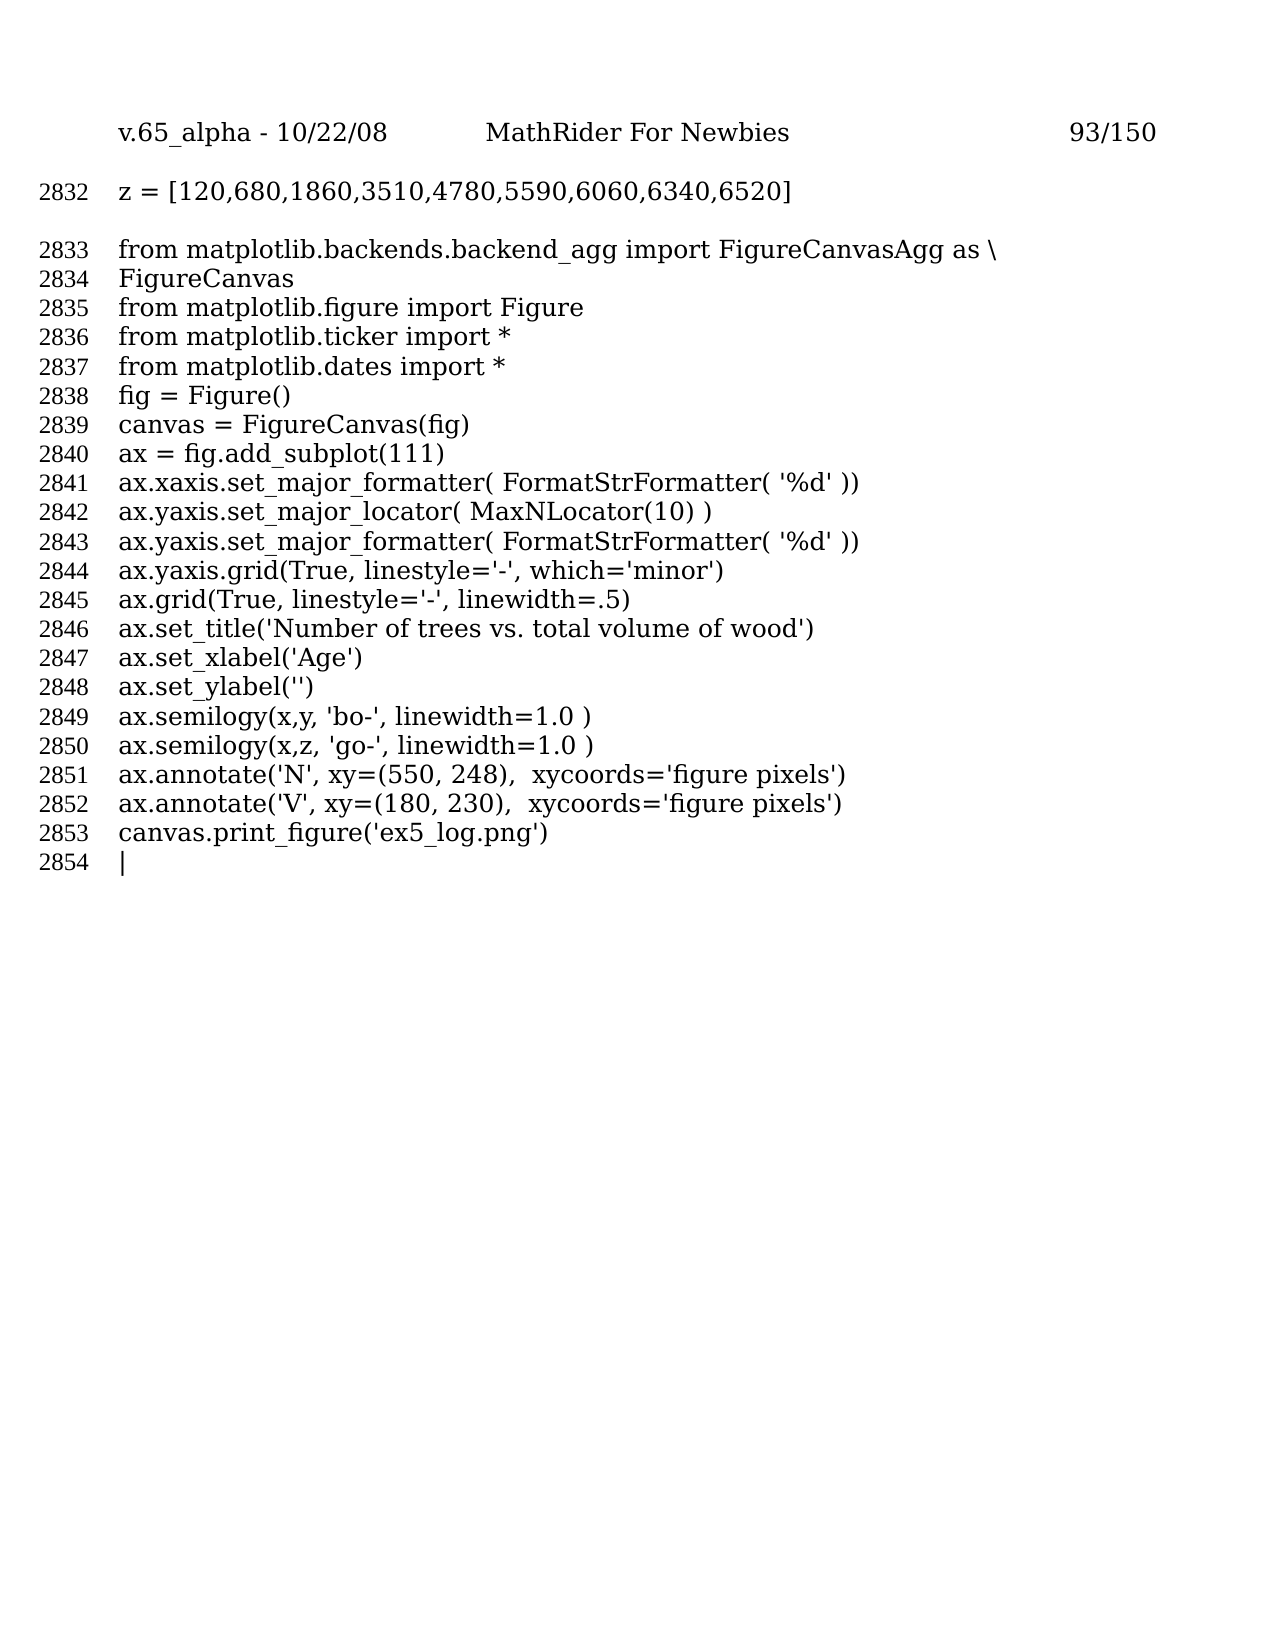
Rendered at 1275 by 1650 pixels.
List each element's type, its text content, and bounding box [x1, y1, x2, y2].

text from matplotlib.figure import Figure [118, 293, 1157, 323]
text ax.semilogy(x,y, 'bo-', linewidth=1.0 ) [118, 702, 1157, 731]
text from matplotlib.backends.backend_agg import FigureCanvasAgg as \ FigureCanvas [118, 235, 1157, 293]
text z = [120,680,1860,3510,4780,5590,6060,6340,6520] [118, 177, 1157, 206]
text ax.set_xlabel('Age') [118, 643, 1157, 673]
text from matplotlib.dates import * [118, 352, 1157, 381]
text | [118, 848, 1157, 877]
text ax.xaxis.set_major_formatter( FormatStrFormatter( '%d' )) [118, 468, 1157, 498]
text ax.yaxis.grid(True, linestyle='-', which='minor') [118, 556, 1157, 585]
text ax = fig.add_subplot(111) [118, 439, 1157, 468]
text ax.set_ylabel('') [118, 673, 1157, 702]
text canvas = FigureCanvas(fig) [118, 410, 1157, 439]
text ax.yaxis.set_major_locator( MaxNLocator(10) ) [118, 498, 1157, 527]
text fig = Figure() [118, 381, 1157, 410]
text ax.semilogy(x,z, 'go-', linewidth=1.0 ) [118, 731, 1157, 760]
text ax.yaxis.set_major_formatter( FormatStrFormatter( '%d' )) [118, 527, 1157, 556]
text ax.set_title('Number of trees vs. total volume of wood') [118, 614, 1157, 643]
text ax.annotate('V', xy=(180, 230), xycoords='figure pixels') [118, 789, 1157, 818]
text canvas.print_figure('ex5_log.png') [118, 818, 1157, 848]
text ax.grid(True, linestyle='-', linewidth=.5) [118, 585, 1157, 614]
text ax.annotate('N', xy=(550, 248), xycoords='figure pixels') [118, 760, 1157, 789]
text from matplotlib.ticker import * [118, 323, 1157, 352]
